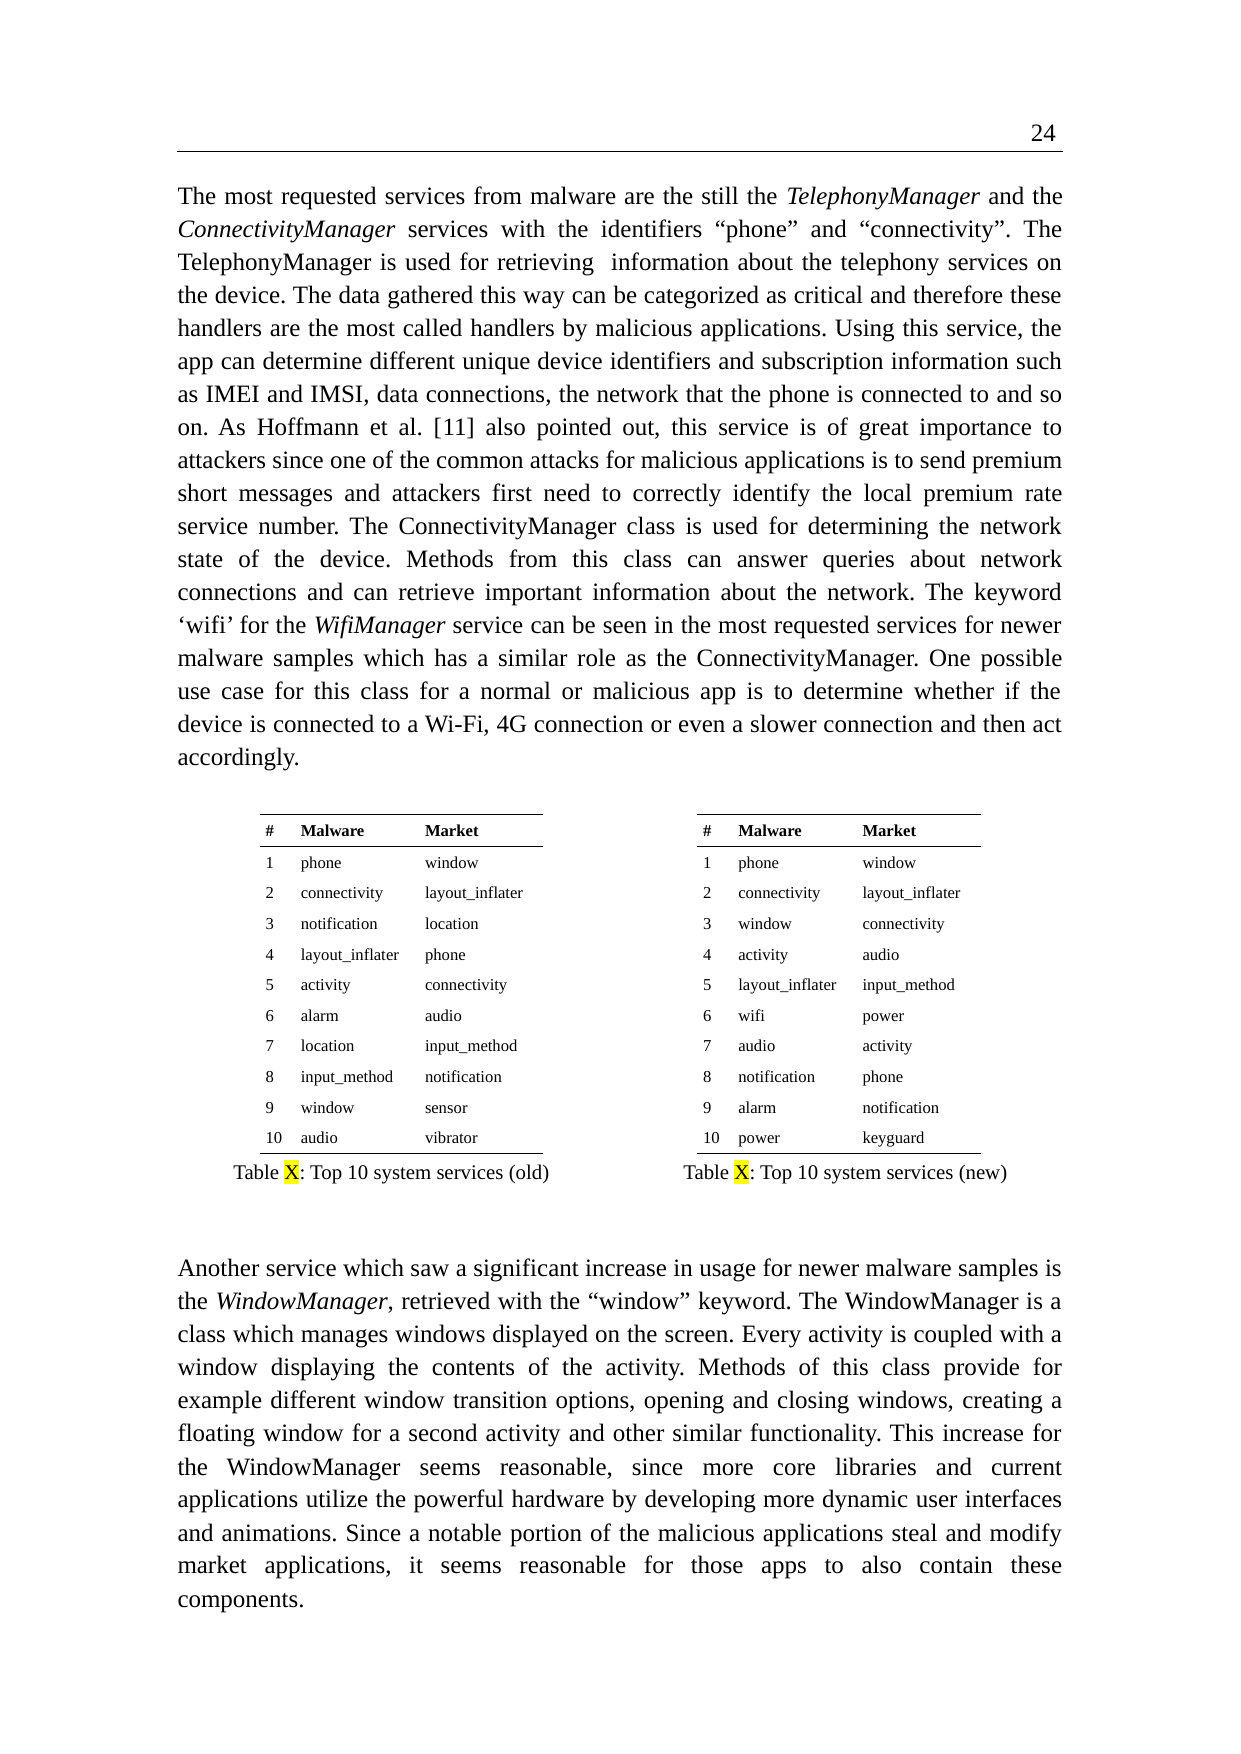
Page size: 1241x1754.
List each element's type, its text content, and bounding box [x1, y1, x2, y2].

table_cell input_method [419, 1030, 543, 1061]
table_cell alarm [733, 1092, 856, 1122]
table_cell 5 [697, 969, 732, 1000]
table_cell alarm [295, 1000, 419, 1030]
table_cell notification [733, 1061, 856, 1092]
table_cell connectivity [419, 969, 543, 1000]
table_cell 8 [697, 1061, 732, 1092]
table_cell activity [733, 939, 856, 969]
table_cell 7 [260, 1030, 295, 1061]
table_cell 9 [260, 1092, 295, 1122]
table_cell input_method [856, 969, 981, 1000]
table_cell 2 [697, 877, 732, 908]
table_cell location [419, 908, 543, 938]
text Another service which saw a significant increase in usage for newer malware samples is the WindowManager, retrieved with the “window” keyword. The WindowManager is a class which manages windows displayed on the screen. Every activity is coupled with a window displaying the contents of the activity. Methods of this class provide for example different window transition options, opening and closing windows, creating a floating window for a second activity and other similar functionality. This increase for the WindowManager seems reasonable, since more core libraries and current applications utilize the powerful hardware by developing more dynamic user interfaces and animations. Since a notable portion of the malicious applications steal and modify market applications, it seems reasonable for those apps to also contain these components. [177, 1253, 1063, 1612]
table_cell window [733, 908, 856, 938]
table_cell 3 [260, 908, 295, 938]
table_cell 2 [260, 877, 295, 908]
table_header Malware [295, 815, 419, 846]
table_cell power [856, 1000, 981, 1030]
table_cell connectivity [295, 877, 419, 908]
table_header # [260, 815, 295, 846]
table_cell layout_inflater [295, 939, 419, 969]
table_cell 8 [260, 1061, 295, 1092]
table_cell 4 [697, 939, 732, 969]
table_header [662, 808, 1016, 1160]
table_cell audio [419, 1000, 543, 1030]
table_cell 10 [260, 1122, 295, 1153]
table_cell connectivity [856, 908, 981, 938]
table_cell window [295, 1092, 419, 1122]
table_cell phone [856, 1061, 981, 1092]
table_header # [697, 815, 732, 846]
table_cell 4 [260, 939, 295, 969]
table_cell vibrator [419, 1122, 543, 1153]
text Table X: Top 10 system services (old) Table X: Top 10 system services (new) [177, 1160, 1063, 1184]
table_cell phone [295, 847, 419, 877]
table_cell connectivity [733, 877, 856, 908]
table_cell layout_inflater [856, 877, 981, 908]
table_cell notification [419, 1061, 543, 1092]
table_cell 3 [697, 908, 732, 938]
table_cell 1 [697, 847, 732, 877]
table_header [224, 808, 578, 1160]
table_cell 6 [260, 1000, 295, 1030]
table_cell window [856, 847, 981, 877]
table_cell notification [295, 908, 419, 938]
table_cell 1 [260, 847, 295, 877]
table_cell 10 [697, 1122, 732, 1153]
table_cell phone [419, 939, 543, 969]
table_cell audio [733, 1030, 856, 1061]
table_cell sensor [419, 1092, 543, 1122]
table_cell phone [733, 847, 856, 877]
table_cell notification [856, 1092, 981, 1122]
table_cell audio [856, 939, 981, 969]
table_cell keyguard [856, 1122, 981, 1153]
table_cell 5 [260, 969, 295, 1000]
table_cell wifi [733, 1000, 856, 1030]
table_header Malware [733, 815, 856, 846]
table_cell layout_inflater [419, 877, 543, 908]
table_cell 6 [697, 1000, 732, 1030]
table_cell window [419, 847, 543, 877]
table_header [579, 808, 662, 1160]
table_cell audio [295, 1122, 419, 1153]
table_cell activity [295, 969, 419, 1000]
table_cell 9 [697, 1092, 732, 1122]
table_header Market [419, 815, 543, 846]
table_cell layout_inflater [733, 969, 856, 1000]
table_header Market [856, 815, 981, 846]
table_cell activity [856, 1030, 981, 1061]
table_cell power [733, 1122, 856, 1153]
table_cell location [295, 1030, 419, 1061]
text The most requested services from malware are the still the TelephonyManager and the ConnectivityManager services with the identifiers “phone” and “connectivity”. The TelephonyManager is used for retrieving information about the telephony services on the device. The data gathered this way can be categorized as critical and therefore these handlers are the most called handlers by malicious applications. Using this service, the app can determine different unique device identifiers and subscription information such as IMEI and IMSI, data connections, the network that the phone is connected to and so on. As Hoffmann et al. [11] also pointed out, this service is of great importance to attackers since one of the common attacks for malicious applications is to send premium short messages and attackers first need to correctly identify the local premium rate service number. The ConnectivityManager class is used for determining the network state of the device. Methods from this class can answer queries about network connections and can retrieve important information about the network. The keyword ‘wifi’ for the WifiManager service can be seen in the most requested services for newer malware samples which has a similar role as the ConnectivityManager. One possible use case for this class for a normal or malicious app is to determine whether if the device is connected to a Wi-Fi, 4G connection or even a slower connection and then act accordingly. [177, 181, 1063, 771]
table_cell 7 [697, 1030, 732, 1061]
table_cell input_method [295, 1061, 419, 1092]
